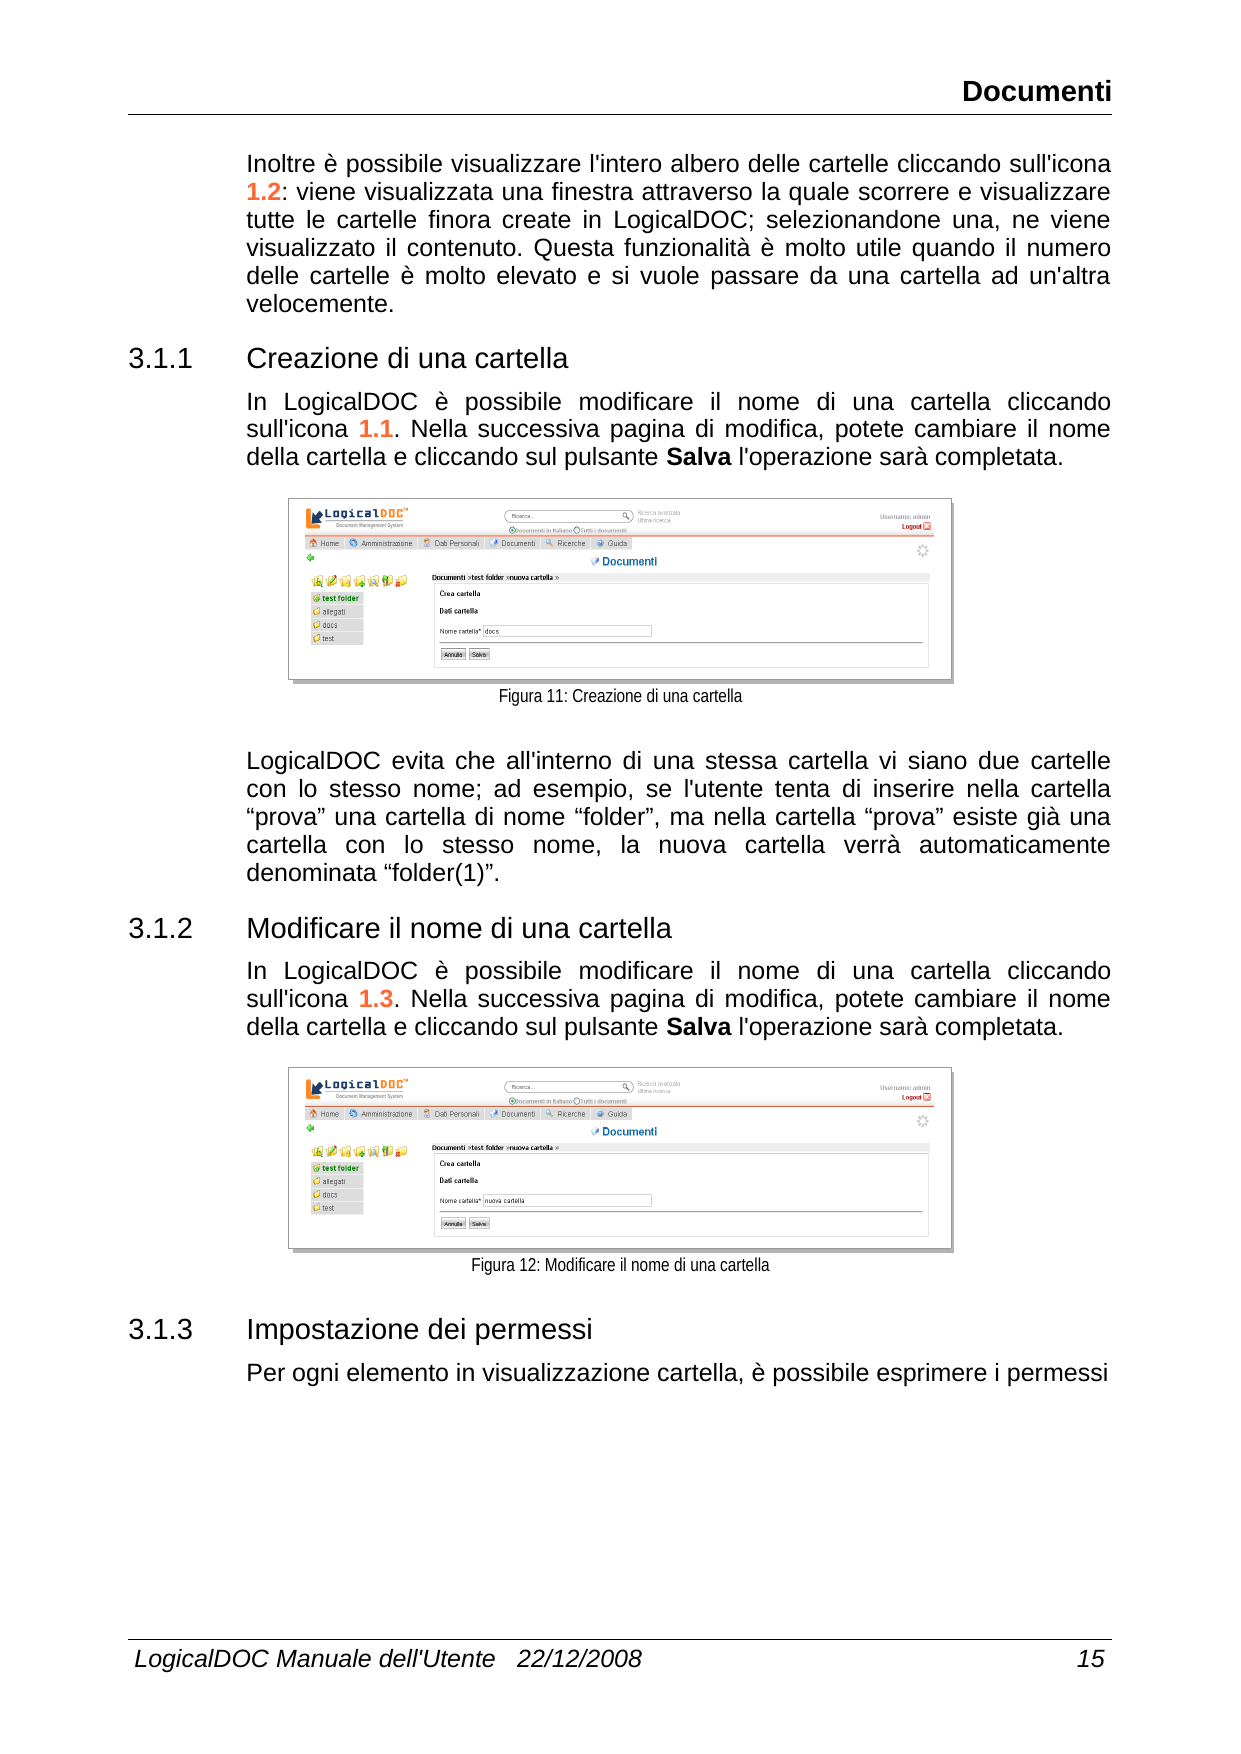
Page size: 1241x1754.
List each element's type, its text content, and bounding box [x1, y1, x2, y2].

text In LogicalDOC è possibile modificare il nome di una cartella cliccando sull'icona 1.3. Nella successiva pagina di modifica, potete cambiare il nome della cartella e cliccando sul pulsante Salva l'operazione sarà completata. [246, 957, 1112, 1040]
subtitle Modificare il nome di una cartella [128, 912, 1112, 944]
text LogicalDOC evita che all'interno di una stessa cartella vi siano due cartelle con lo stesso nome; ad esempio, se l'utente tenta di inserire nella cartella “prova” una cartella di nome “folder”, ma nella cartella “prova” esiste già una cartella con lo stesso nome, la nuova cartella verrà automaticamente denominata “folder(1)”. [246, 747, 1112, 887]
subtitle Impostazione dei permessi [128, 1313, 1112, 1346]
picture [305, 507, 934, 670]
subtitle Creazione di una cartella [128, 342, 1112, 375]
text Inoltre è possibile visualizzare l'intero albero delle cartelle cliccando sull'icona 1.2: viene visualizzata una finestra attraverso la quale scorrere e visualizzare tutte le cartelle finora create in LogicalDOC; selezionandone una, ne viene visualizzato il contenuto. Questa funzionalità è molto utile quando il numero delle cartelle è molto elevato e si vuole passare da una cartella ad un'altra velocemente. [246, 150, 1112, 317]
text In LogicalDOC è possibile modificare il nome di una cartella cliccando sull'icona 1.1. Nella successiva pagina di modifica, potete cambiare il nome della cartella e cliccando sul pulsante Salva l'operazione sarà completata. [246, 387, 1112, 471]
text Figura 12: Modificare il nome di una cartella [288, 1249, 952, 1276]
text Figura 11: Creazione di una cartella [288, 680, 952, 707]
text Per ogni elemento in visualizzazione cartella, è possibile esprimere i permessi [246, 1358, 1112, 1386]
picture [305, 1076, 934, 1239]
